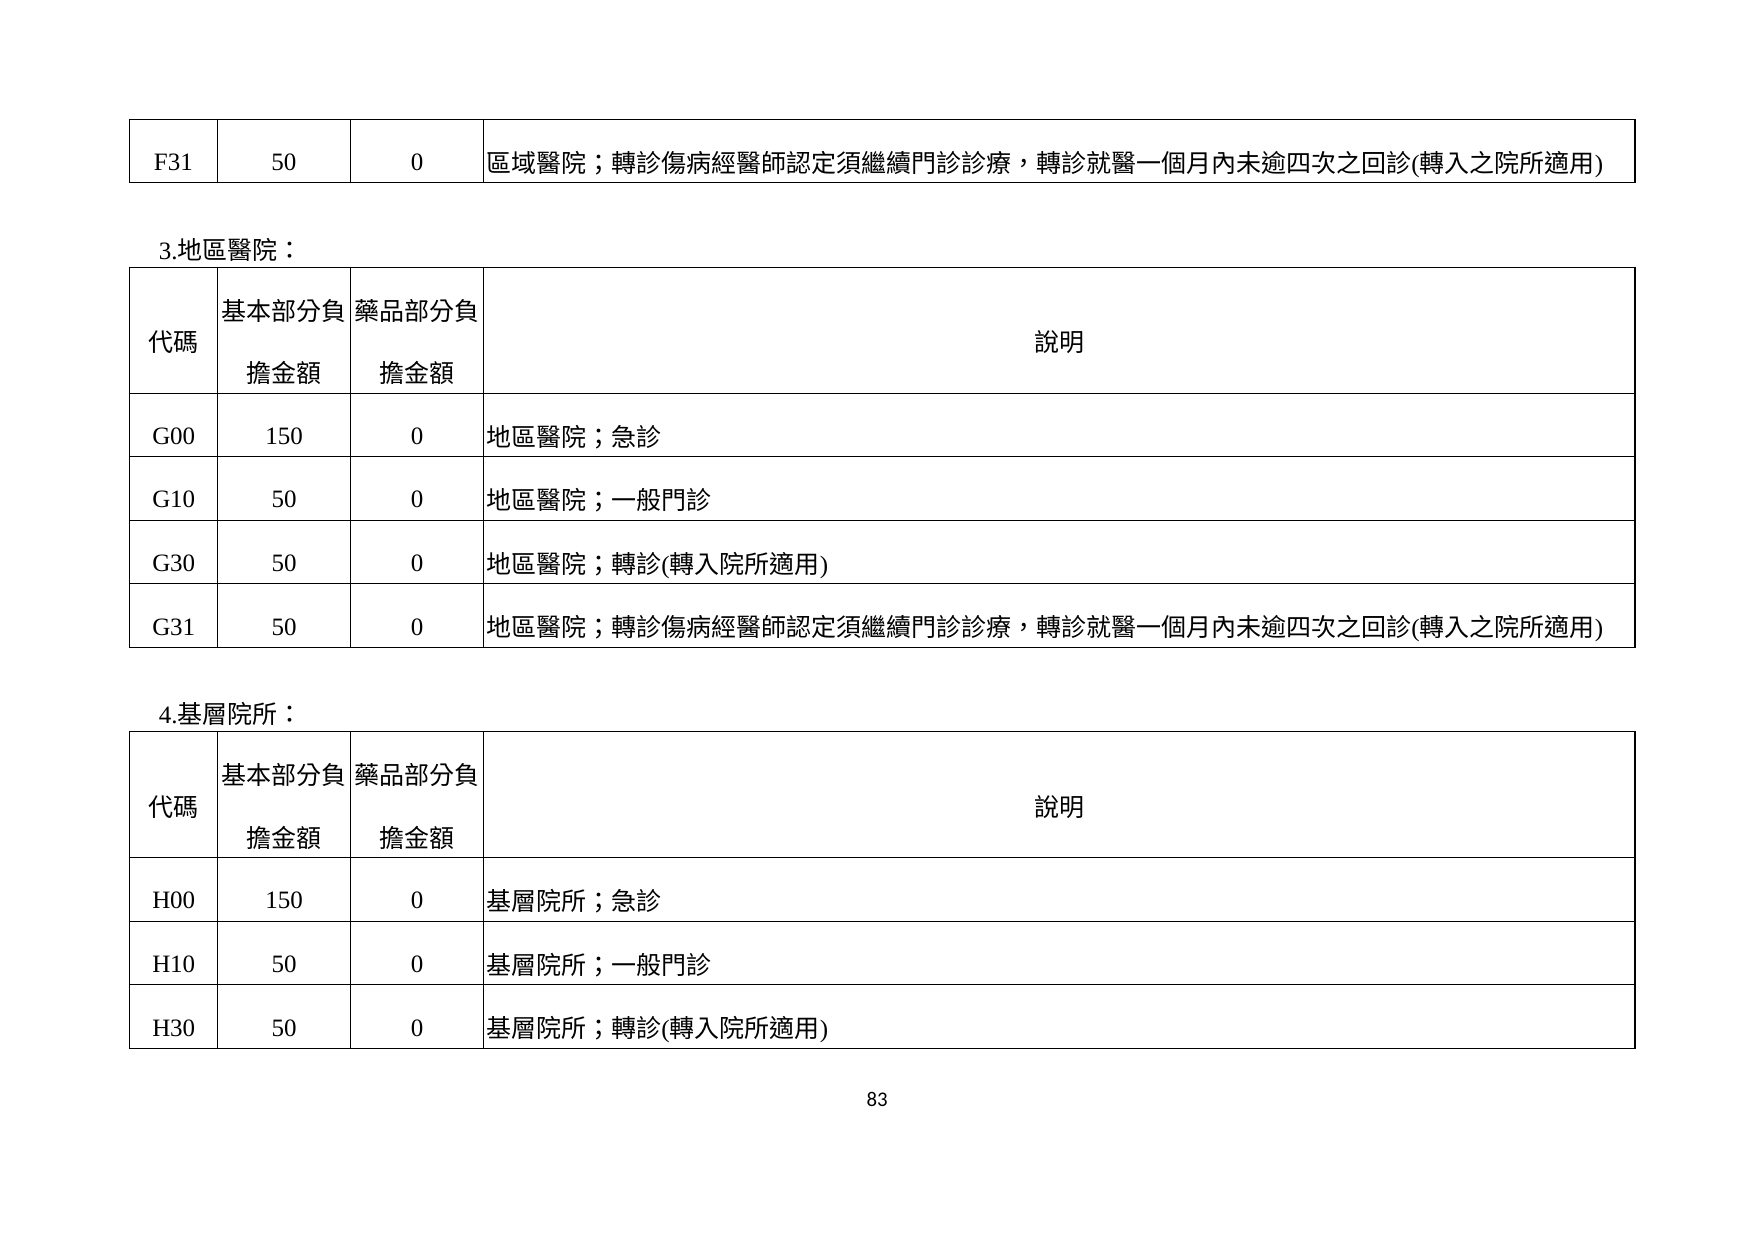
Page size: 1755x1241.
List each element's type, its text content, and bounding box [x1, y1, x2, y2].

table_cell 地區醫院；一般門診 [484, 457, 1634, 520]
table_cell 50 [218, 922, 350, 984]
table_cell 150 [218, 858, 350, 921]
table_cell 基層院所；轉診(轉入院所適用) [484, 985, 1634, 1048]
table_cell 地區醫院；轉診(轉入院所適用) [484, 521, 1634, 583]
table_header 基本部分負擔金額 [218, 268, 350, 393]
table_header 藥品部分負擔金額 [351, 732, 483, 857]
table_cell H00 [130, 858, 217, 921]
table_cell 150 [218, 394, 350, 456]
table_cell 基層院所；急診 [484, 858, 1634, 921]
table_header 基本部分負擔金額 [218, 732, 350, 857]
table_cell 0 [351, 394, 483, 456]
table_cell 50 [218, 985, 350, 1048]
table_cell H30 [130, 985, 217, 1048]
table_cell 0 [351, 858, 483, 921]
table_cell 50 [218, 457, 350, 520]
table_cell 區域醫院；轉診傷病經醫師認定須繼續門診診療，轉診就醫一個月內未逾四次之回診(轉入之院所適用) [484, 120, 1634, 182]
table_cell 0 [351, 120, 483, 182]
table_header 說明 [484, 732, 1634, 857]
table_header 代碼 [130, 732, 217, 857]
table_cell G31 [130, 584, 217, 647]
table_cell 0 [351, 521, 483, 583]
table_cell H10 [130, 922, 217, 984]
table_cell 50 [218, 584, 350, 647]
table_cell 3.地區醫院： 4.基層院所： [118, 119, 1658, 1056]
table_cell G00 [130, 394, 217, 456]
table_cell 地區醫院；急診 [484, 394, 1634, 456]
table_cell 50 [218, 521, 350, 583]
table_header 藥品部分負擔金額 [351, 268, 483, 393]
table_cell G30 [130, 521, 217, 583]
table_cell 0 [351, 584, 483, 647]
table_cell G10 [130, 457, 217, 520]
table_cell F31 [130, 120, 217, 182]
table_header 代碼 [130, 268, 217, 393]
table_cell 50 [218, 120, 350, 182]
table_header 說明 [484, 268, 1634, 393]
table_cell 0 [351, 457, 483, 520]
table_cell 0 [351, 922, 483, 984]
table_cell 基層院所；一般門診 [484, 922, 1634, 984]
table_cell 地區醫院；轉診傷病經醫師認定須繼續門診診療，轉診就醫一個月內未逾四次之回診(轉入之院所適用) [484, 584, 1634, 647]
table_cell 0 [351, 985, 483, 1048]
